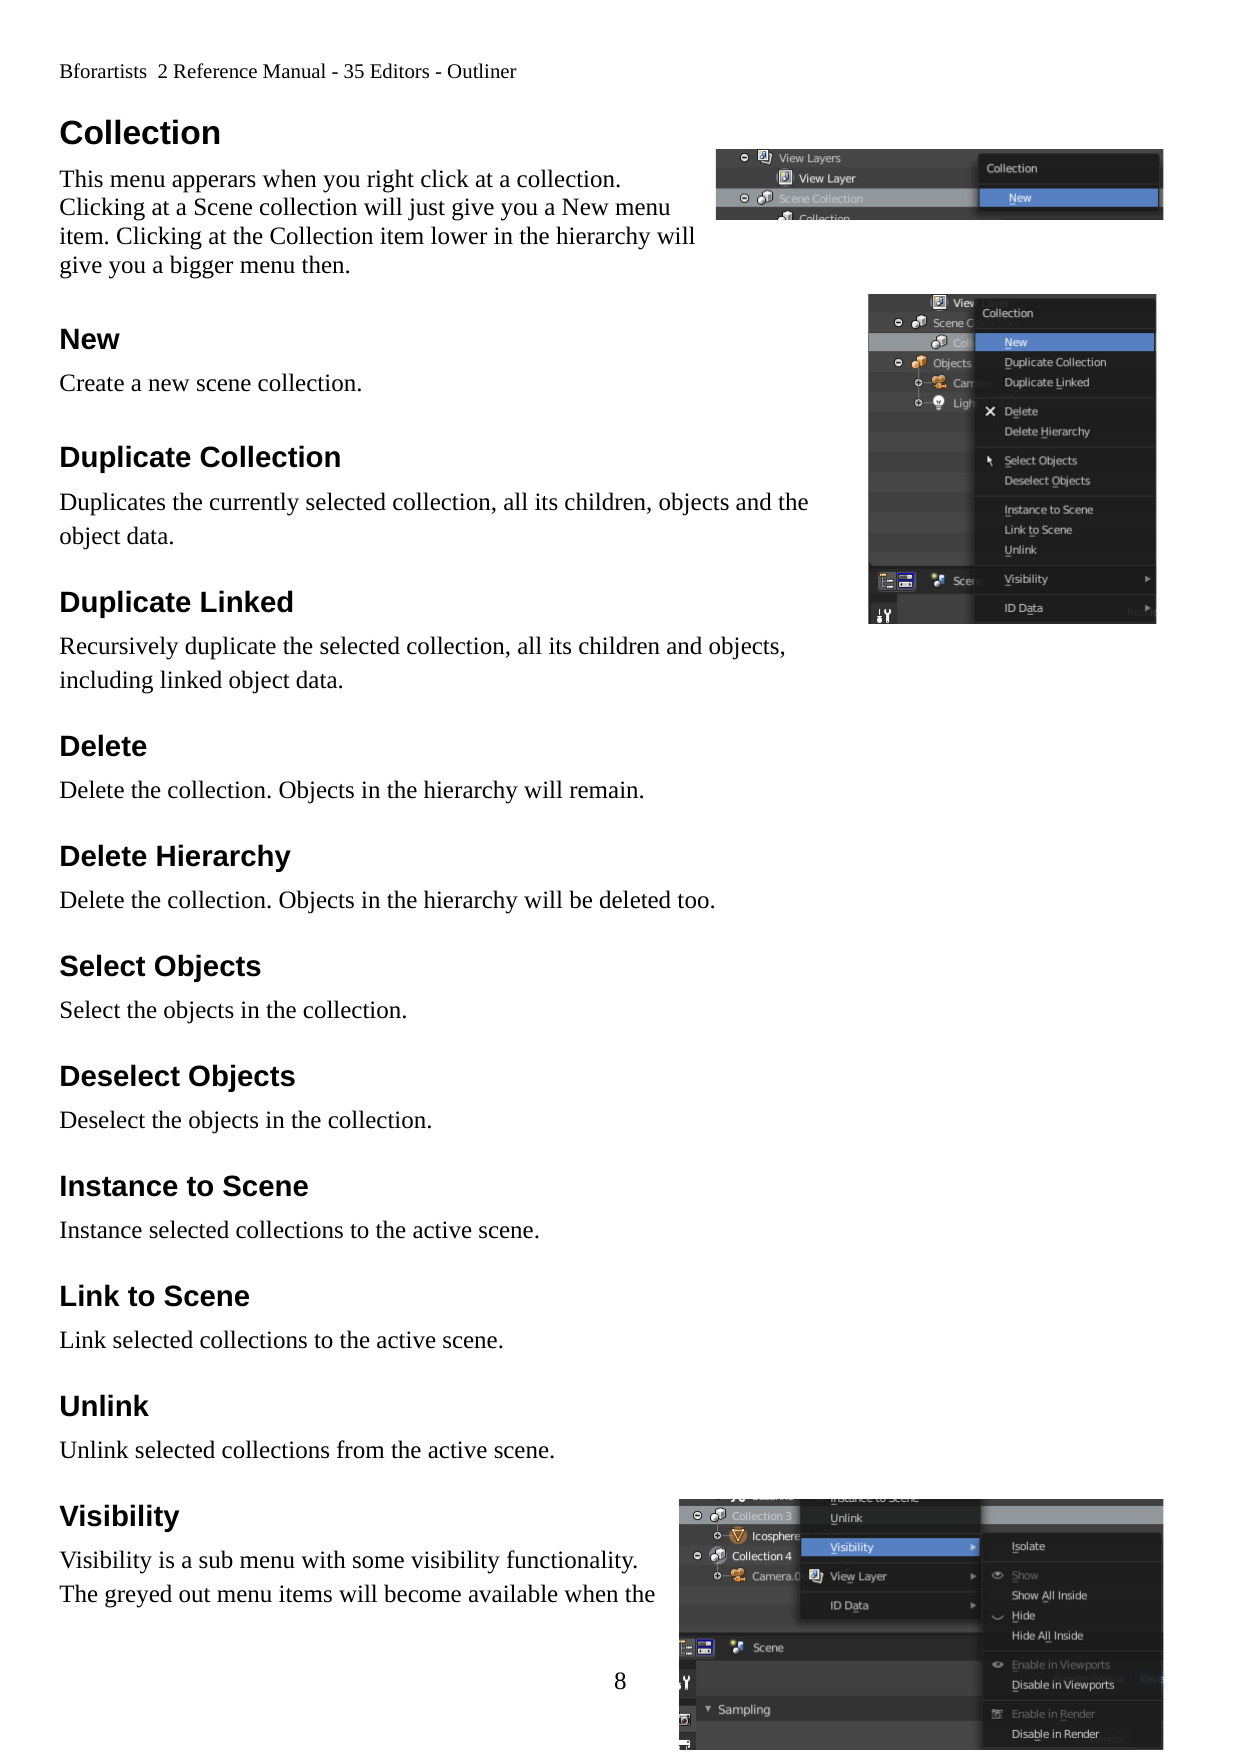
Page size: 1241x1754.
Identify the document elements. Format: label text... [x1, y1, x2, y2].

text Instance selected collections to the active scene. [59, 1215, 1181, 1244]
text Select the objects in the collection. [59, 995, 1181, 1024]
subtitle Collection [59, 113, 1181, 151]
subtitle Select Objects [59, 949, 1181, 983]
text Visibility is a sub menu with some visibility functionality. The greyed out menu items will become available when the [59, 1545, 679, 1608]
subtitle [1157, 440, 1181, 474]
subtitle [1157, 322, 1181, 356]
picture [679, 1499, 1164, 1750]
text Deselect the objects in the collection. [59, 1105, 1181, 1134]
text Link selected collections to the active scene. [59, 1325, 1181, 1354]
subtitle Unlink [59, 1388, 1181, 1422]
text Unlink selected collections from the active scene. [59, 1435, 1181, 1463]
subtitle Duplicate Linked [59, 585, 868, 618]
subtitle Deselect Objects [59, 1059, 1181, 1093]
subtitle Delete [59, 729, 1181, 763]
text [1157, 368, 1181, 397]
picture [715, 149, 1164, 220]
text Recursively duplicate the selected collection, all its children and objects, including linked object data. [59, 631, 1181, 694]
text Delete the collection. Objects in the hierarchy will remain. [59, 775, 1181, 804]
picture [868, 294, 1157, 624]
subtitle [1157, 585, 1181, 618]
text Duplicates the currently selected collection, all its children, objects and the object data. [59, 487, 868, 550]
subtitle New [59, 322, 868, 356]
subtitle Link to Scene [59, 1279, 1181, 1312]
subtitle Visibility [59, 1498, 1181, 1532]
subtitle Instance to Scene [59, 1169, 1181, 1202]
subtitle Duplicate Collection [59, 440, 868, 474]
text Delete the collection. Objects in the hierarchy will be deleted too. [59, 885, 1181, 914]
text This menu apperars when you right click at a collection. Clicking at a Scene collection will just give you a New menu item. Clicking at the Collection item lower in the hierarchy will give you a bigger menu then. [59, 164, 1181, 279]
text Create a new scene collection. [59, 368, 868, 397]
subtitle Delete Hierarchy [59, 839, 1181, 873]
